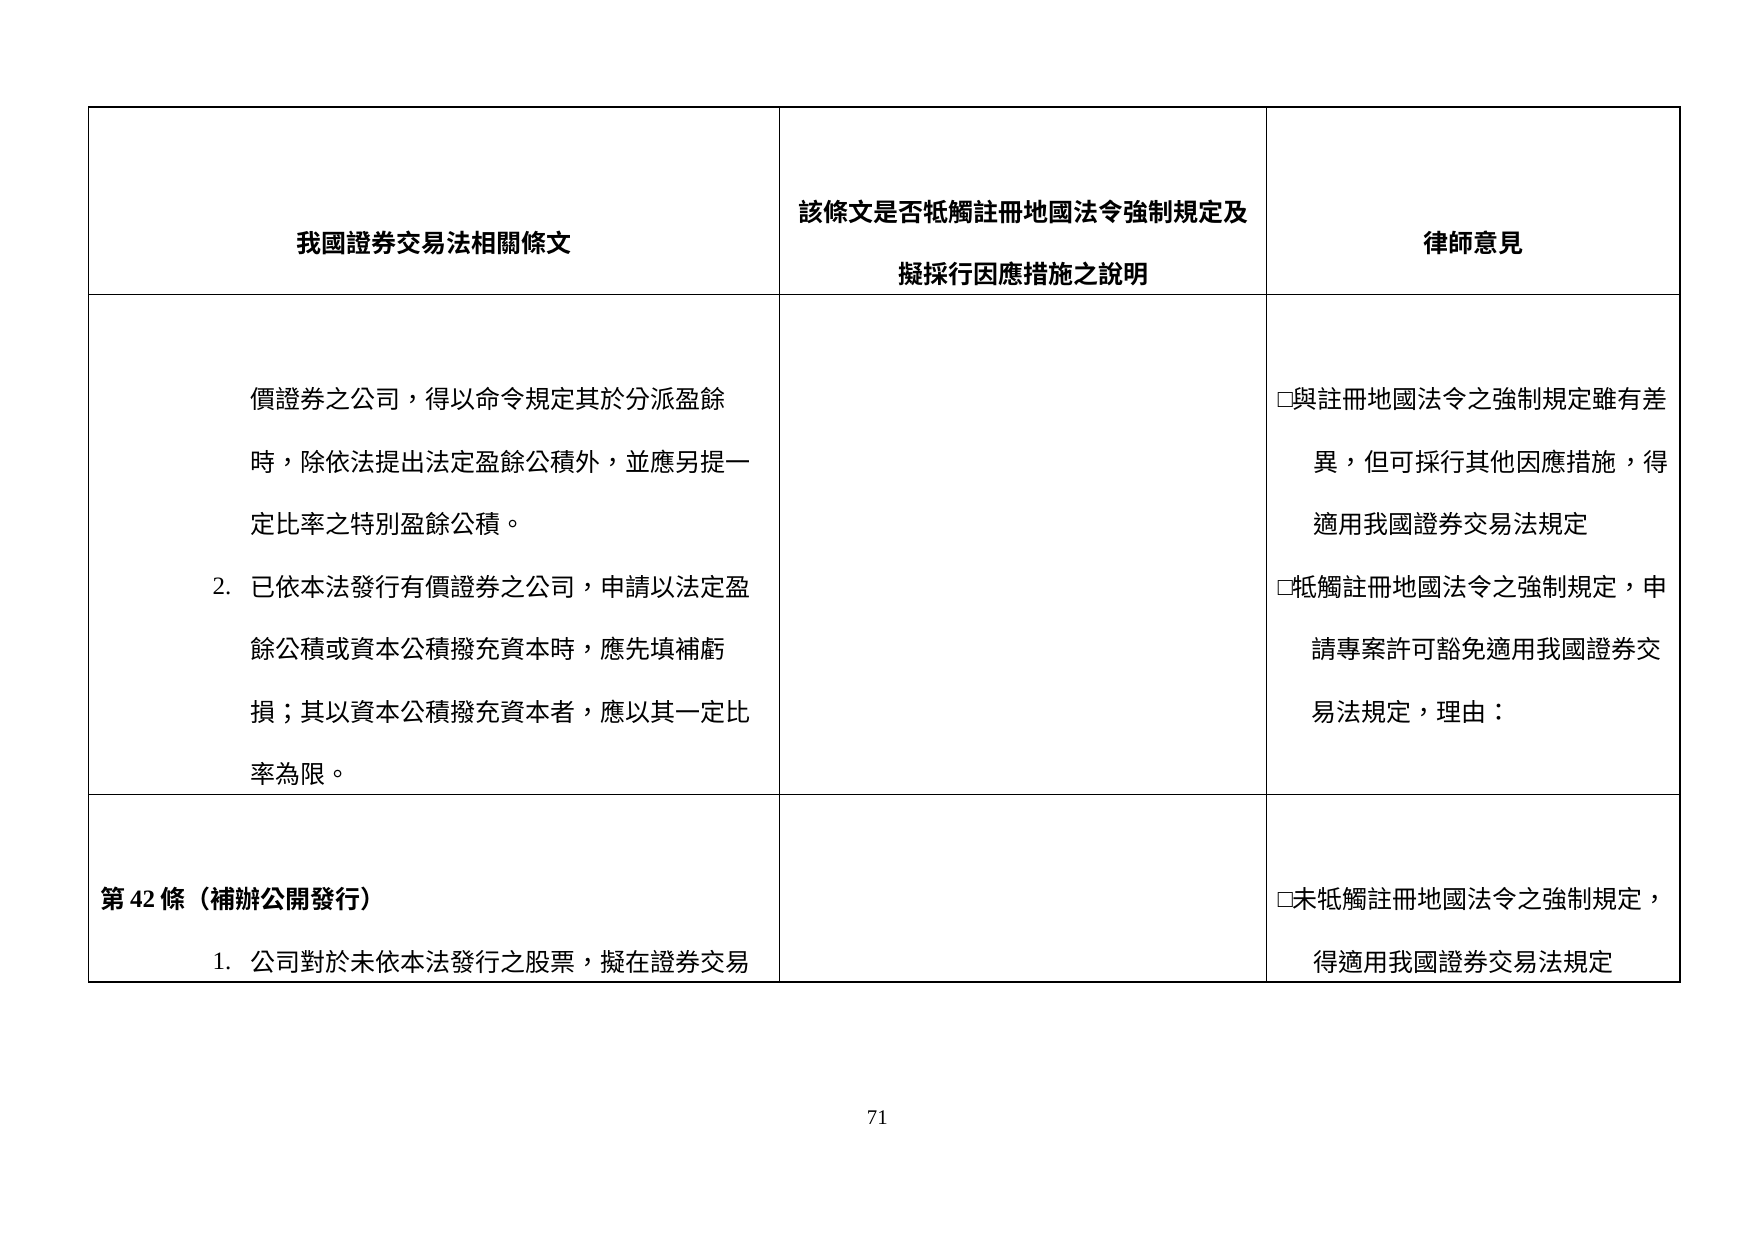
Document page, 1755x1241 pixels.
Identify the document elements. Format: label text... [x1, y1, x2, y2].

table_cell □未牴觸註冊地國法令之強制規定，得適用我國證券交易法規定 [1267, 795, 1679, 981]
table_cell [780, 795, 1266, 981]
table_cell □與註冊地國法令之強制規定雖有差異，但可採行其他因應措施，得適用我國證券交易法規定 □牴觸註冊地國法令之強制規定，申請專案許可豁免適用我國證券交易法規定，理由： [1267, 295, 1679, 794]
table_header 我國證券交易法相關條文 [89, 108, 779, 294]
table_cell 價證券之公司，得以命令規定其於分派盈餘時，除依法提出法定盈餘公積外，並應另提一定比率之特別盈餘公積。 已依本法發行有價證券之公司，申請以法定盈餘公積或資本公積撥充資本時，應先填補虧損；其以資本公積撥充資本者，應以其一定比率為限。 [89, 295, 779, 794]
table_cell [780, 295, 1266, 794]
table_header 該條文是否牴觸註冊地國法令強制規定及擬採行因應措施之說明 [780, 108, 1266, 294]
table_cell 第42條（補辦公開發行） 公司對於未依本法發行之股票，擬在證券交易 [89, 795, 779, 981]
table_header 律師意見 [1267, 108, 1679, 294]
